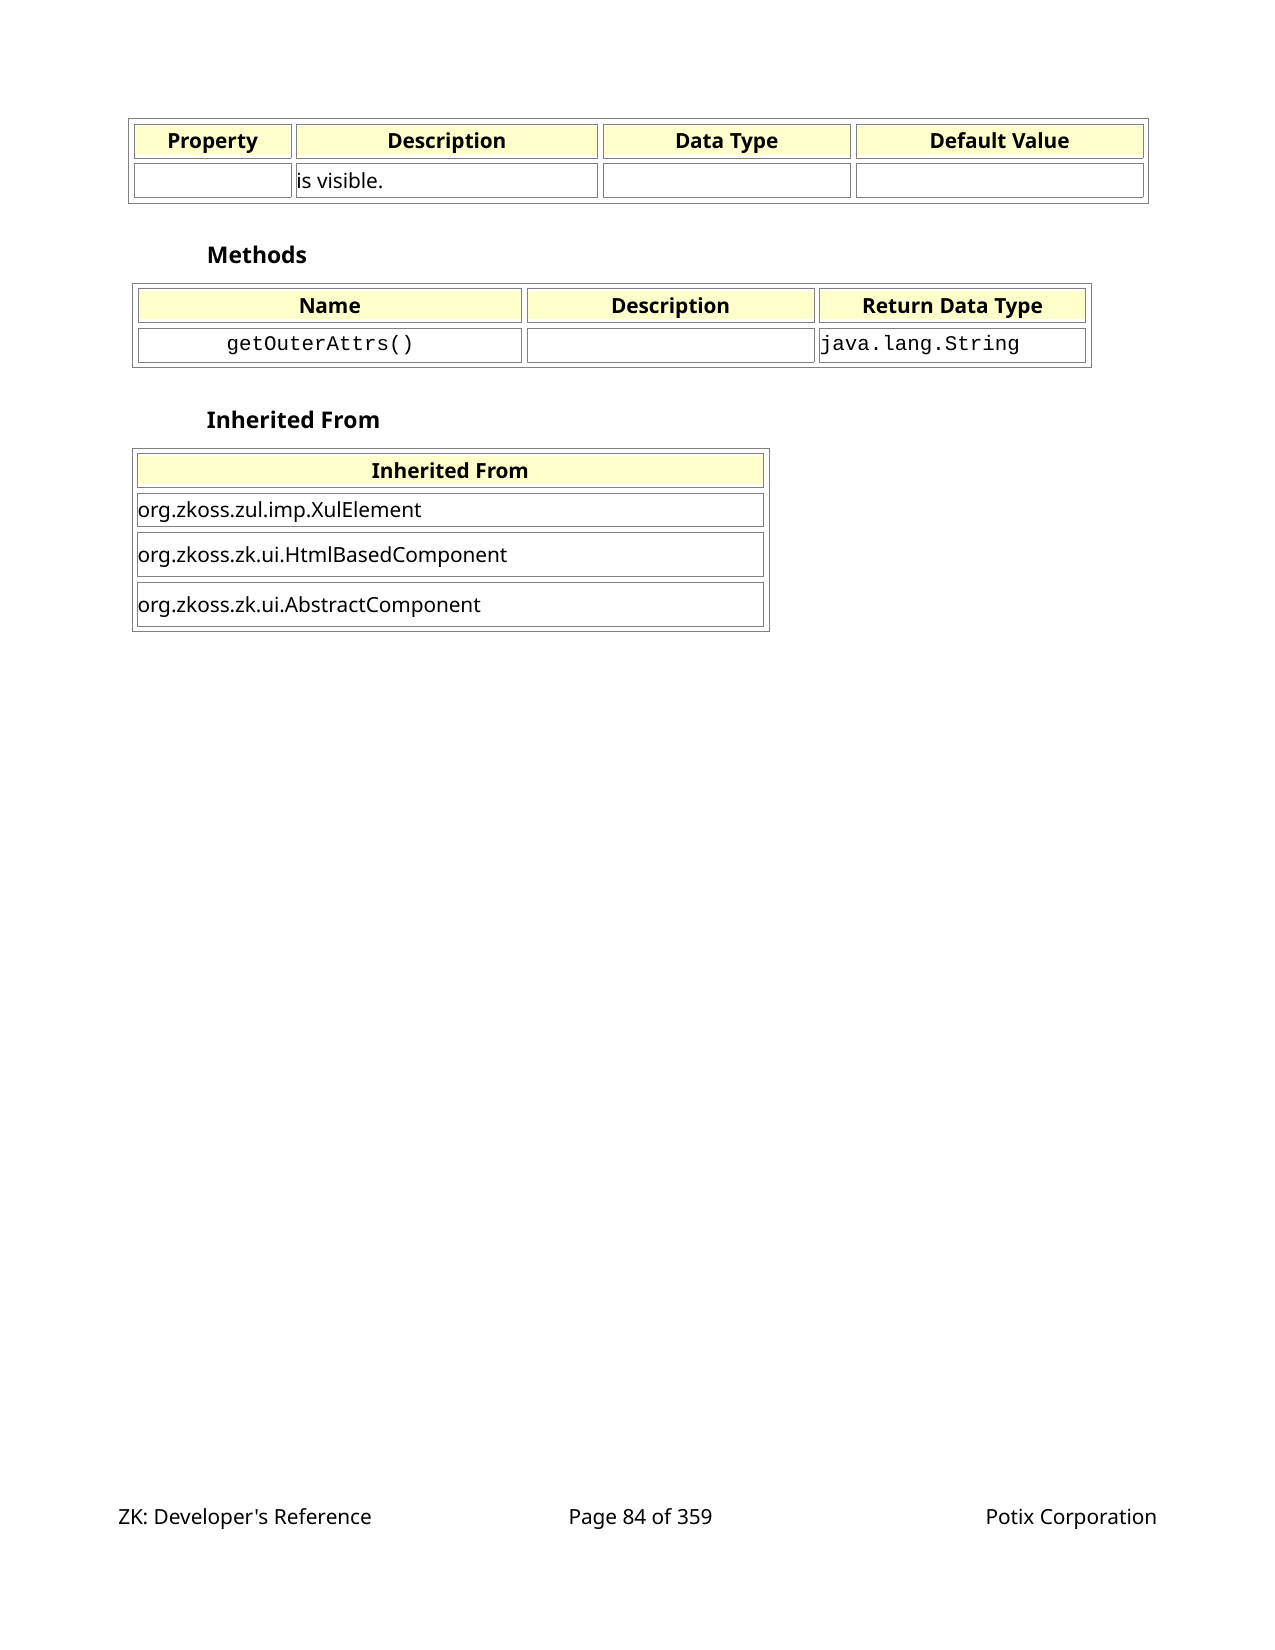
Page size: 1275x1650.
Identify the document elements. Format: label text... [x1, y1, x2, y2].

table_cell [524, 322, 817, 362]
table_cell org.zkoss.zk.ui.AbstractComponent [134, 576, 766, 626]
table_cell [131, 158, 293, 197]
table_header Inherited From [134, 449, 766, 487]
table_cell org.zkoss.zk.ui.HtmlBasedComponent [134, 526, 766, 576]
table_cell is visible. [293, 158, 600, 197]
subtitle Methods [207, 239, 1157, 270]
table_cell getOuterAttrs() [135, 322, 524, 362]
table_header Return Data Type [817, 284, 1088, 322]
table_cell [853, 158, 1146, 197]
table_cell java.lang.String [817, 322, 1088, 362]
table_cell [528, 329, 814, 362]
subtitle Inherited From [207, 404, 1157, 435]
table_header Default Value [853, 119, 1146, 158]
table_cell [600, 158, 853, 197]
table_header Description [293, 119, 600, 158]
table_cell org.zkoss.zul.imp.XulElement [134, 487, 766, 526]
table_header Name [135, 284, 524, 322]
table_header Description [524, 284, 817, 322]
table_header Property [131, 119, 293, 158]
table_header Data Type [600, 119, 853, 158]
